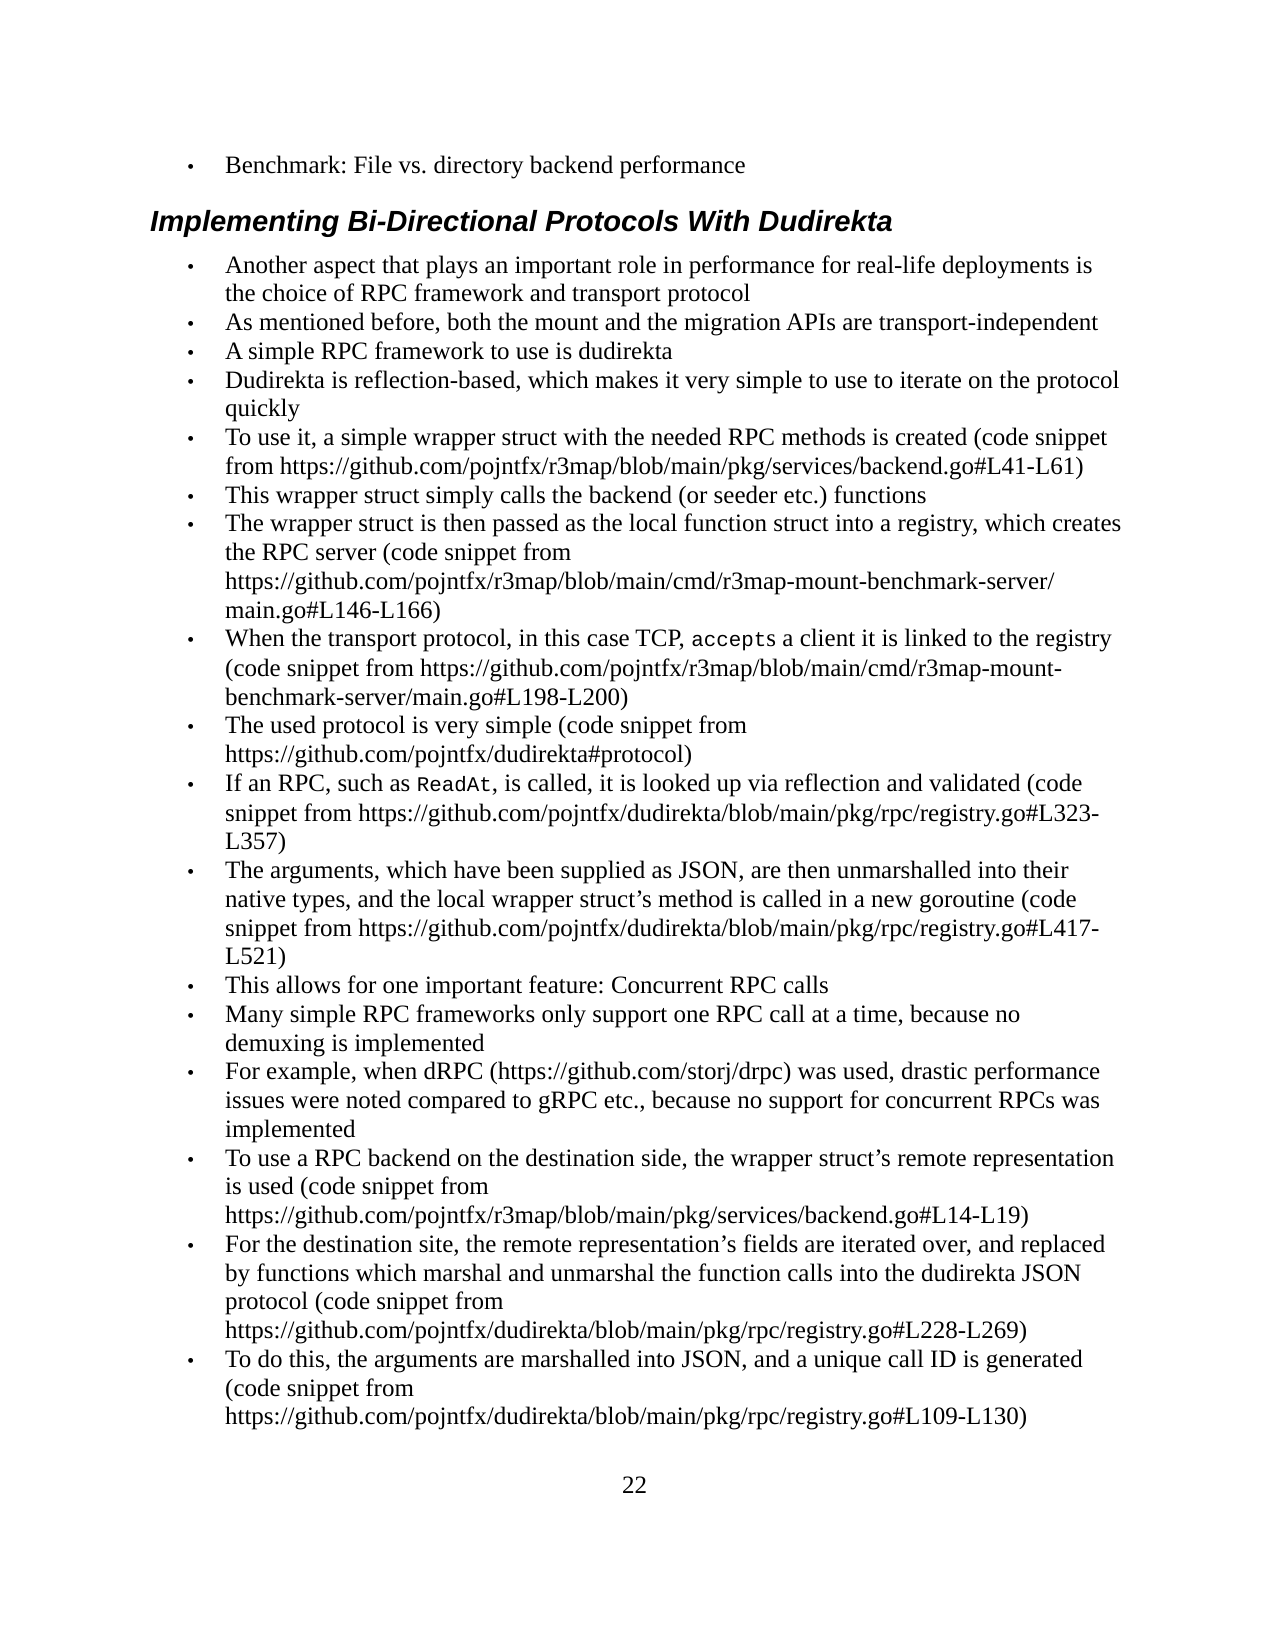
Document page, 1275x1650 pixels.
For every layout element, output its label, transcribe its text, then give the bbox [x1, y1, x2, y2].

list To use a RPC backend on the destination side, the wrapper struct’s remote representation is used (code snippet from https://github.com/pojntfx/r3map/blob/main/pkg/services/backend.go#L14-L19) [187, 1143, 1125, 1229]
list For example, when dRPC (https://github.com/storj/drpc) was used, drastic performance issues were noted compared to gRPC etc., because no support for concurrent RPCs was implemented [187, 1056, 1125, 1143]
list Many simple RPC frameworks only support one RPC call at a time, because no demuxing is implemented [187, 999, 1125, 1056]
subtitle Implementing Bi-Directional Protocols With Dudirekta [150, 204, 1125, 237]
list Benchmark: File vs. directory backend performance [187, 150, 1125, 179]
list This allows for one important feature: Concurrent RPC calls [187, 970, 1125, 999]
list If an RPC, such as ReadAt, is called, it is looked up via reflection and validated (code snippet from https://github.com/pojntfx/dudirekta/blob/main/pkg/rpc/registry.go#L323-L357) [187, 768, 1125, 855]
list To use it, a simple wrapper struct with the needed RPC methods is created (code snippet from https://github.com/pojntfx/r3map/blob/main/pkg/services/backend.go#L41-L61) [187, 422, 1125, 480]
list As mentioned before, both the mount and the migration APIs are transport-independent [187, 307, 1125, 336]
list The arguments, which have been supplied as JSON, are then unmarshalled into their native types, and the local wrapper struct’s method is called in a new goroutine (code snippet from https://github.com/pojntfx/dudirekta/blob/main/pkg/rpc/registry.go#L417-L521) [187, 855, 1125, 970]
list When the transport protocol, in this case TCP, accepts a client it is linked to the registry (code snippet from https://github.com/pojntfx/r3map/blob/main/cmd/r3map-mount-benchmark-server/main.go#L198-L200) [187, 623, 1125, 711]
list Another aspect that plays an important role in performance for real-life deployments is the choice of RPC framework and transport protocol [187, 250, 1125, 307]
list A simple RPC framework to use is dudirekta [187, 336, 1125, 365]
list The used protocol is very simple (code snippet from https://github.com/pojntfx/dudirekta#protocol) [187, 711, 1125, 768]
list For the destination site, the remote representation’s fields are iterated over, and replaced by functions which marshal and unmarshal the function calls into the dudirekta JSON protocol (code snippet from https://github.com/pojntfx/dudirekta/blob/main/pkg/rpc/registry.go#L228-L269) [187, 1229, 1125, 1344]
list The wrapper struct is then passed as the local function struct into a registry, which creates the RPC server (code snippet from https://github.com/pojntfx/r3map/blob/main/cmd/r3map-mount-benchmark-server/main.go#L146-L166) [187, 508, 1125, 623]
list To do this, the arguments are marshalled into JSON, and a unique call ID is generated (code snippet from https://github.com/pojntfx/dudirekta/blob/main/pkg/rpc/registry.go#L109-L130) [187, 1344, 1125, 1430]
list Dudirekta is reflection-based, which makes it very simple to use to iterate on the protocol quickly [187, 365, 1125, 422]
list This wrapper struct simply calls the backend (or seeder etc.) functions [187, 480, 1125, 508]
